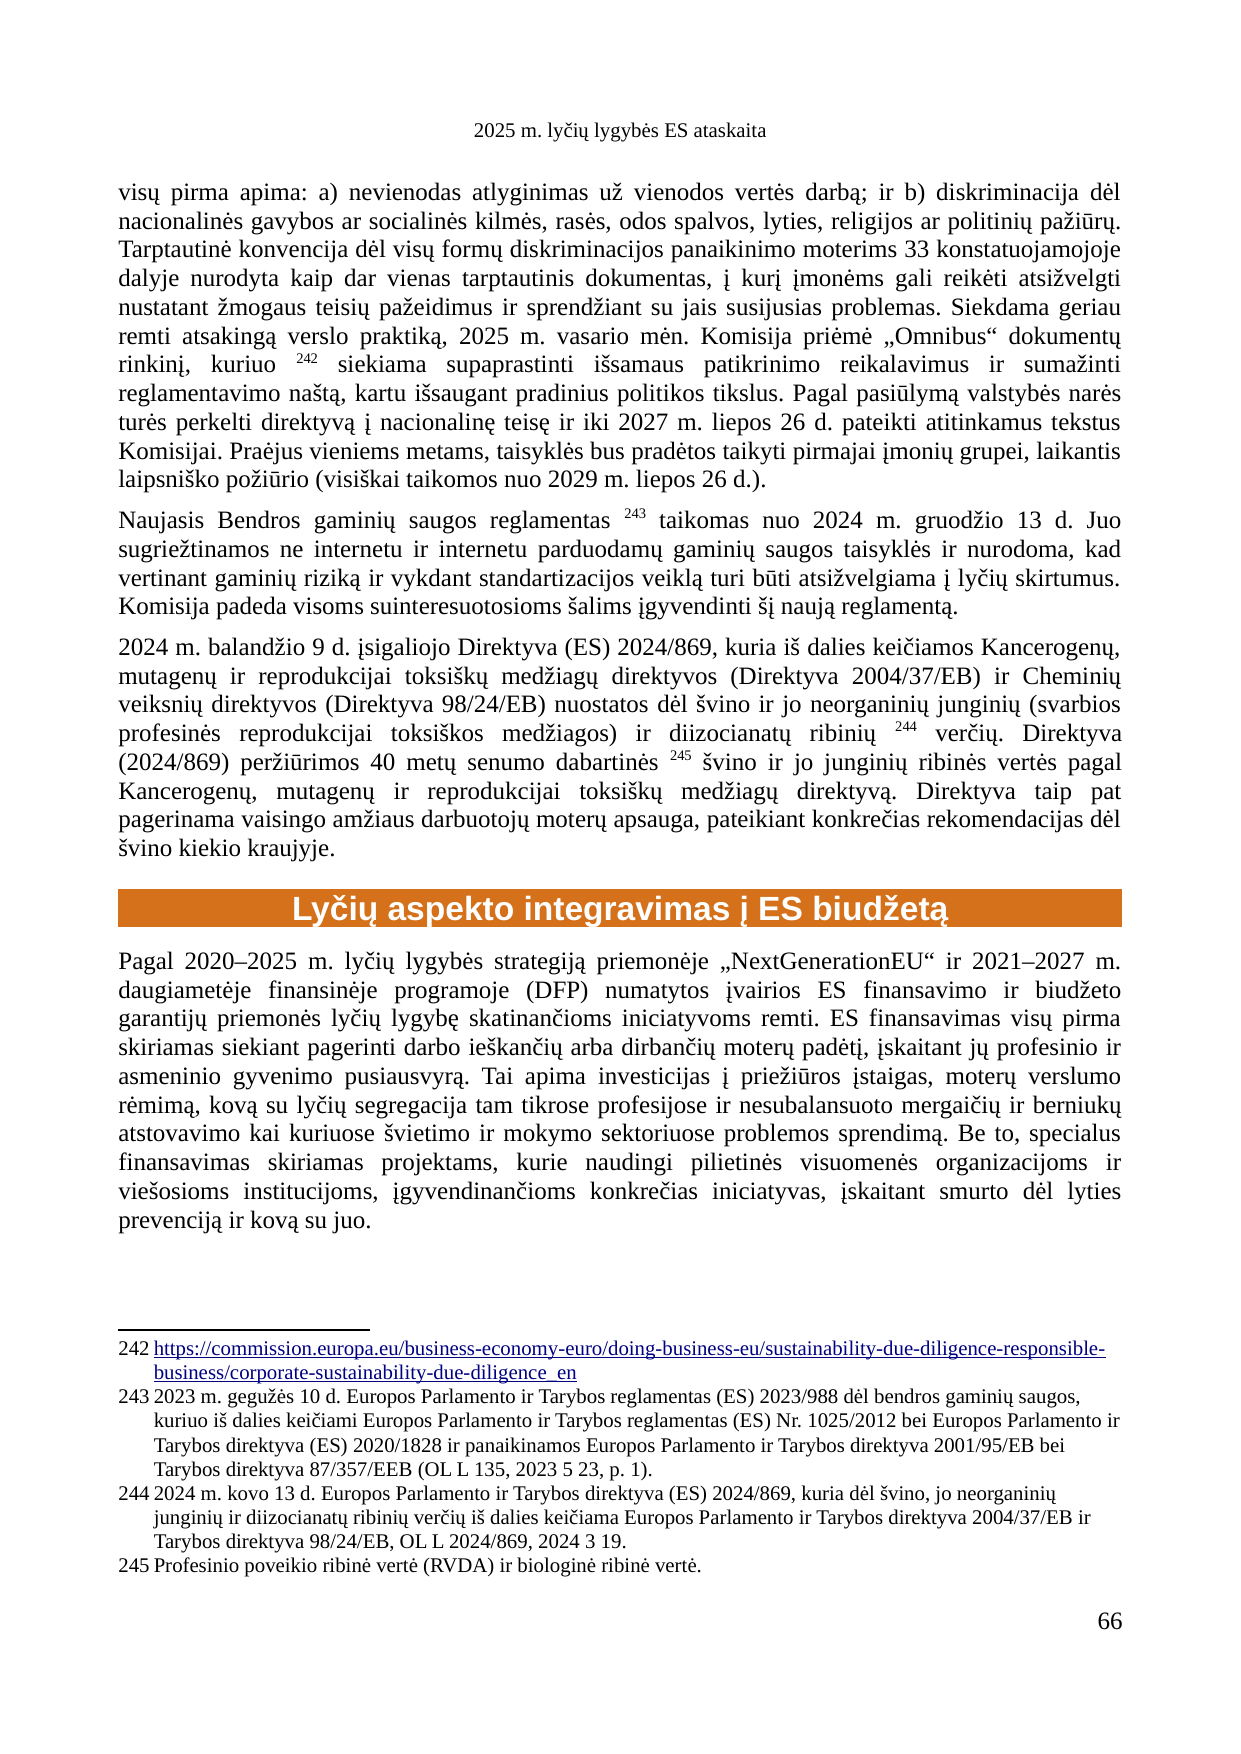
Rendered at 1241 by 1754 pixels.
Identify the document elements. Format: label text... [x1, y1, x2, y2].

text 2024 m. balandžio 9 d. įsigaliojo Direktyva (ES) 2024/869, kuria iš dalies keičiamos Kancerogenų, mutagenų ir reprodukcijai toksiškų medžiagų direktyvos (Direktyva 2004/37/EB) ir Cheminių veiksnių direktyvos (Direktyva 98/24/EB) nuostatos dėl švino ir jo neorganinių junginių (svarbios profesinės reprodukcijai toksiškos medžiagos) ir diizocianatų ribinių verčių. Direktyva (2024/869) peržiūrimos 40 metų senumo dabartinės švino ir jo junginių ribinės vertės pagal Kancerogenų, mutagenų ir reprodukcijai toksiškų medžiagų direktyvą. Direktyva taip pat pagerinama vaisingo amžiaus darbuotojų moterų apsauga, pateikiant konkrečias rekomendacijas dėl švino kiekio kraujyje. [118, 632, 1122, 862]
text Profesinio poveikio ribinė vertė (RVDA) ir biologinė ribinė vertė. [118, 1553, 1122, 1577]
text 2024 m. kovo 13 d. Europos Parlamento ir Tarybos direktyva (ES) 2024/869, kuria dėl švino, jo neorganinių junginių ir diizocianatų ribinių verčių iš dalies keičiama Europos Parlamento ir Tarybos direktyva 2004/37/EB ir Tarybos direktyva 98/24/EB, OL L 2024/869, 2024 3 19. [118, 1481, 1122, 1553]
text https://commission.europa.eu/business-economy-euro/doing-business-eu/sustainability-due-diligence-responsible-business/corporate-sustainability-due-diligence_en [118, 1336, 1122, 1384]
text Naujasis Bendros gaminių saugos reglamentas taikomas nuo 2024 m. gruodžio 13 d. Juo sugriežtinamos ne internetu ir internetu parduodamų gaminių saugos taisyklės ir nurodoma, kad vertinant gaminių riziką ir vykdant standartizacijos veiklą turi būti atsižvelgiama į lyčių skirtumus. Komisija padeda visoms suinteresuotosioms šalims įgyvendinti šį naują reglamentą. [118, 505, 1122, 620]
subtitle Lyčių aspekto integravimas į ES biudžetą [118, 889, 1122, 927]
text 2023 m. gegužės 10 d. Europos Parlamento ir Tarybos reglamentas (ES) 2023/988 dėl bendros gaminių saugos, kuriuo iš dalies keičiami Europos Parlamento ir Tarybos reglamentas (ES) Nr. 1025/2012 bei Europos Parlamento ir Tarybos direktyva (ES) 2020/1828 ir panaikinamos Europos Parlamento ir Tarybos direktyva 2001/95/EB bei Tarybos direktyva 87/357/EEB (OL L 135, 2023 5 23, p. 1). [118, 1384, 1122, 1481]
text Pagal 2020–2025 m. lyčių lygybės strategiją priemonėje „NextGenerationEU“ ir 2021–2027 m. daugiametėje finansinėje programoje (DFP) numatytos įvairios ES finansavimo ir biudžeto garantijų priemonės lyčių lygybę skatinančioms iniciatyvoms remti. ES finansavimas visų pirma skiriamas siekiant pagerinti darbo ieškančių arba dirbančių moterų padėtį, įskaitant jų profesinio ir asmeninio gyvenimo pusiausvyrą. Tai apima investicijas į priežiūros įstaigas, moterų verslumo rėmimą, kovą su lyčių segregacija tam tikrose profesijose ir nesubalansuoto mergaičių ir berniukų atstovavimo kai kuriuose švietimo ir mokymo sektoriuose problemos sprendimą. Be to, specialus finansavimas skiriamas projektams, kurie naudingi pilietinės visuomenės organizacijoms ir viešosioms institucijoms, įgyvendinančioms konkrečias iniciatyvas, įskaitant smurto dėl lyties prevenciją ir kovą su juo. [118, 946, 1122, 1233]
text visų pirma apima: a) nevienodas atlyginimas už vienodos vertės darbą; ir b) diskriminacija dėl nacionalinės gavybos ar socialinės kilmės, rasės, odos spalvos, lyties, religijos ar politinių pažiūrų. Tarptautinė konvencija dėl visų formų diskriminacijos panaikinimo moterims 33 konstatuojamojoje dalyje nurodyta kaip dar vienas tarptautinis dokumentas, į kurį įmonėms gali reikėti atsižvelgti nustatant žmogaus teisių pažeidimus ir sprendžiant su jais susijusias problemas. Siekdama geriau remti atsakingą verslo praktiką, 2025 m. vasario mėn. Komisija priėmė „Omnibus“ dokumentų rinkinį, kuriuo siekiama supaprastinti išsamaus patikrinimo reikalavimus ir sumažinti reglamentavimo naštą, kartu išsaugant pradinius politikos tikslus. Pagal pasiūlymą valstybės narės turės perkelti direktyvą į nacionalinę teisę ir iki 2027 m. liepos 26 d. pateikti atitinkamus tekstus Komisijai. Praėjus vieniems metams, taisyklės bus pradėtos taikyti pirmajai įmonių grupei, laikantis laipsniško požiūrio (visiškai taikomos nuo 2029 m. liepos 26 d.). [118, 177, 1122, 493]
